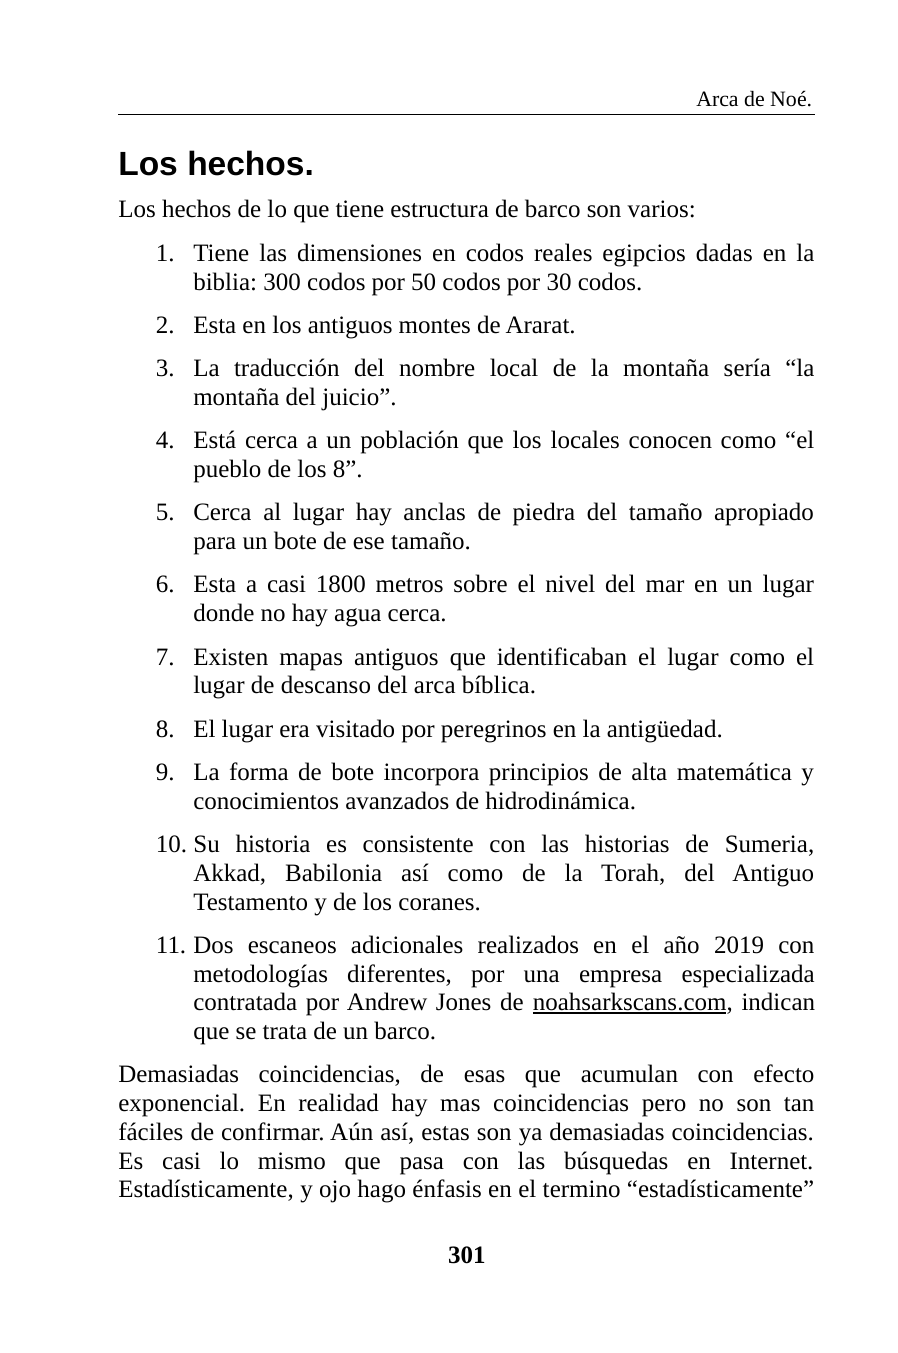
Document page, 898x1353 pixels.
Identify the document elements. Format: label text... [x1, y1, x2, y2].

list La traducción del nombre local de la montaña sería “la montaña del juicio”. [156, 353, 815, 411]
list Existen mapas antiguos que identificaban el lugar como el lugar de descanso del arca bíblica. [156, 642, 815, 699]
list Dos escaneos adicionales realizados en el año 2019 con metodologías diferentes, por una empresa especializada contratada por Andrew Jones de noahsarkscans.com, indican que se trata de un barco. [156, 930, 815, 1045]
list El lugar era visitado por peregrinos en la antigüedad. [156, 714, 815, 742]
list Su historia es consistente con las historias de Sumeria, Akkad, Babilonia así como de la Torah, del Antiguo Testamento y de los coranes. [156, 829, 815, 915]
list Tiene las dimensiones en codos reales egipcios dadas en la biblia: 300 codos por 50 codos por 30 codos. [156, 238, 815, 295]
list La forma de bote incorpora principios de alta matemática y conocimientos avanzados de hidrodinámica. [156, 757, 815, 814]
list Esta a casi 1800 metros sobre el nivel del mar en un lugar donde no hay agua cerca. [156, 569, 815, 627]
list Esta en los antiguos montes de Ararat. [156, 310, 815, 339]
subtitle Los hechos. [118, 143, 815, 182]
list Cerca al lugar hay anclas de piedra del tamaño apropiado para un bote de ese tamaño. [156, 497, 815, 555]
list Está cerca a un población que los locales conocen como “el pueblo de los 8”. [156, 425, 815, 483]
text Los hechos de lo que tiene estructura de barco son varios: [118, 194, 815, 223]
text Demasiadas coincidencias, de esas que acumulan con efecto exponencial. En realidad hay mas coincidencias pero no son tan fáciles de confirmar. Aún así, estas son ya demasiadas coincidencias. Es casi lo mismo que pasa con las búsquedas en Internet. Estadísticamente, y ojo hago énfasis en el termino “estadísticamente” [118, 1059, 815, 1203]
